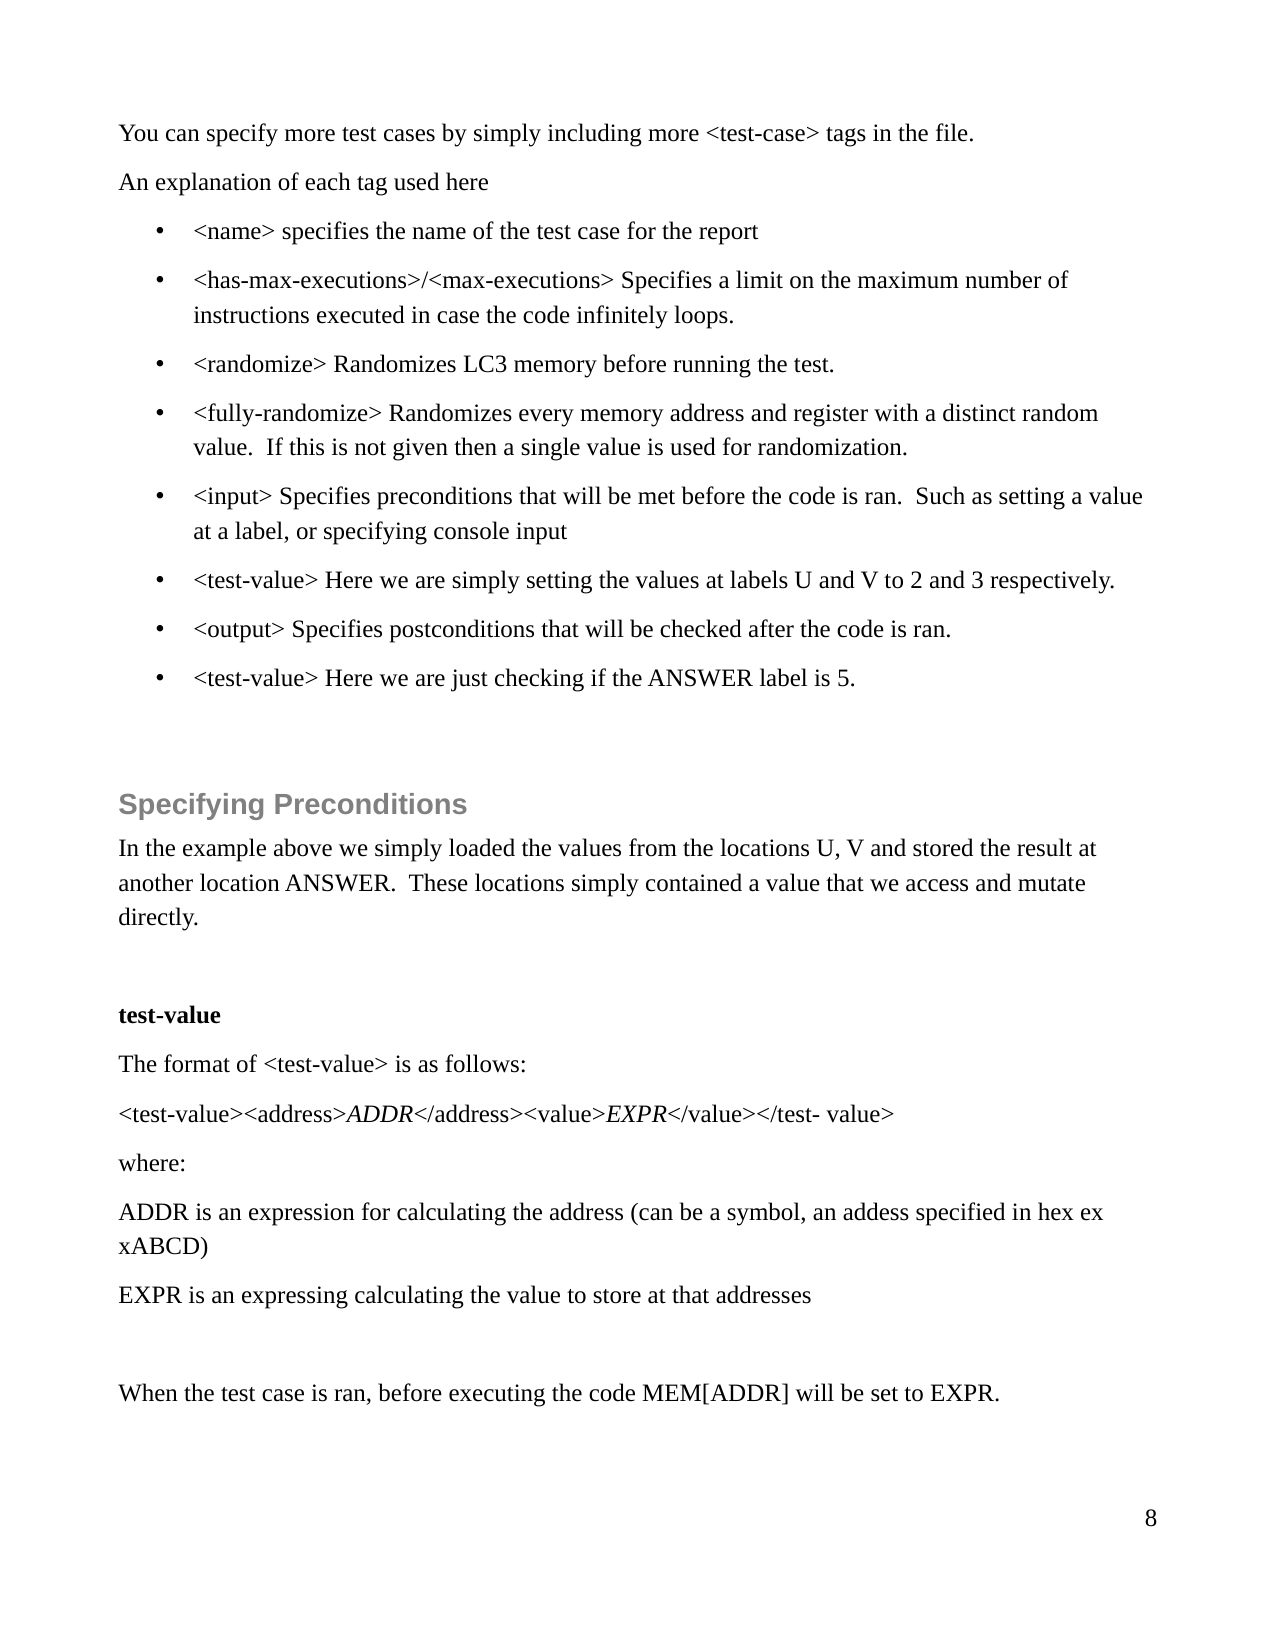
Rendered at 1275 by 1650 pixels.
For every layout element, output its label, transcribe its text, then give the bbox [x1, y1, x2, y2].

list <has-max-executions>/<max-executions> Specifies a limit on the maximum number of instructions executed in case the code infinitely loops. [156, 265, 1157, 328]
list <test-value> Here we are simply setting the values at labels U and V to 2 and 3 respectively. [156, 565, 1157, 594]
list <fully-randomize> Randomizes every memory address and register with a distinct random value. If this is not given then a single value is used for randomization. [156, 398, 1157, 461]
list <test-value> Here we are just checking if the ANSWER label is 5. [156, 663, 1157, 692]
text where: [118, 1148, 1157, 1176]
text The format of <test-value> is as follows: [118, 1049, 1157, 1078]
subtitle Specifying Preconditions [118, 787, 1157, 821]
text <test-value><address>ADDR</address><value>EXPR</value></test- value> [118, 1099, 1157, 1127]
list <randomize> Randomizes LC3 memory before running the test. [156, 349, 1157, 378]
list <input> Specifies preconditions that will be met before the code is ran. Such as setting a value at a label, or specifying console input [156, 481, 1157, 545]
text When the test case is ran, before executing the code MEM[ADDR] will be set to EXPR. [118, 1378, 1157, 1407]
text You can specify more test cases by simply including more <test-case> tags in the file. [118, 118, 1157, 147]
list <output> Specifies postconditions that will be checked after the code is ran. [156, 614, 1157, 643]
text EXPR is an expressing calculating the value to store at that addresses [118, 1280, 1157, 1309]
text In the example above we simply loaded the values from the locations U, V and stored the result at another location ANSWER. These locations simply contained a value that we access and mutate directly. [118, 833, 1157, 931]
text An explanation of each tag used here [118, 167, 1157, 196]
text test-value [118, 1001, 1157, 1029]
list <name> specifies the name of the test case for the report [156, 216, 1157, 245]
text ADDR is an expression for calculating the address (can be a symbol, an addess specified in hex ex xABCD) [118, 1197, 1157, 1260]
